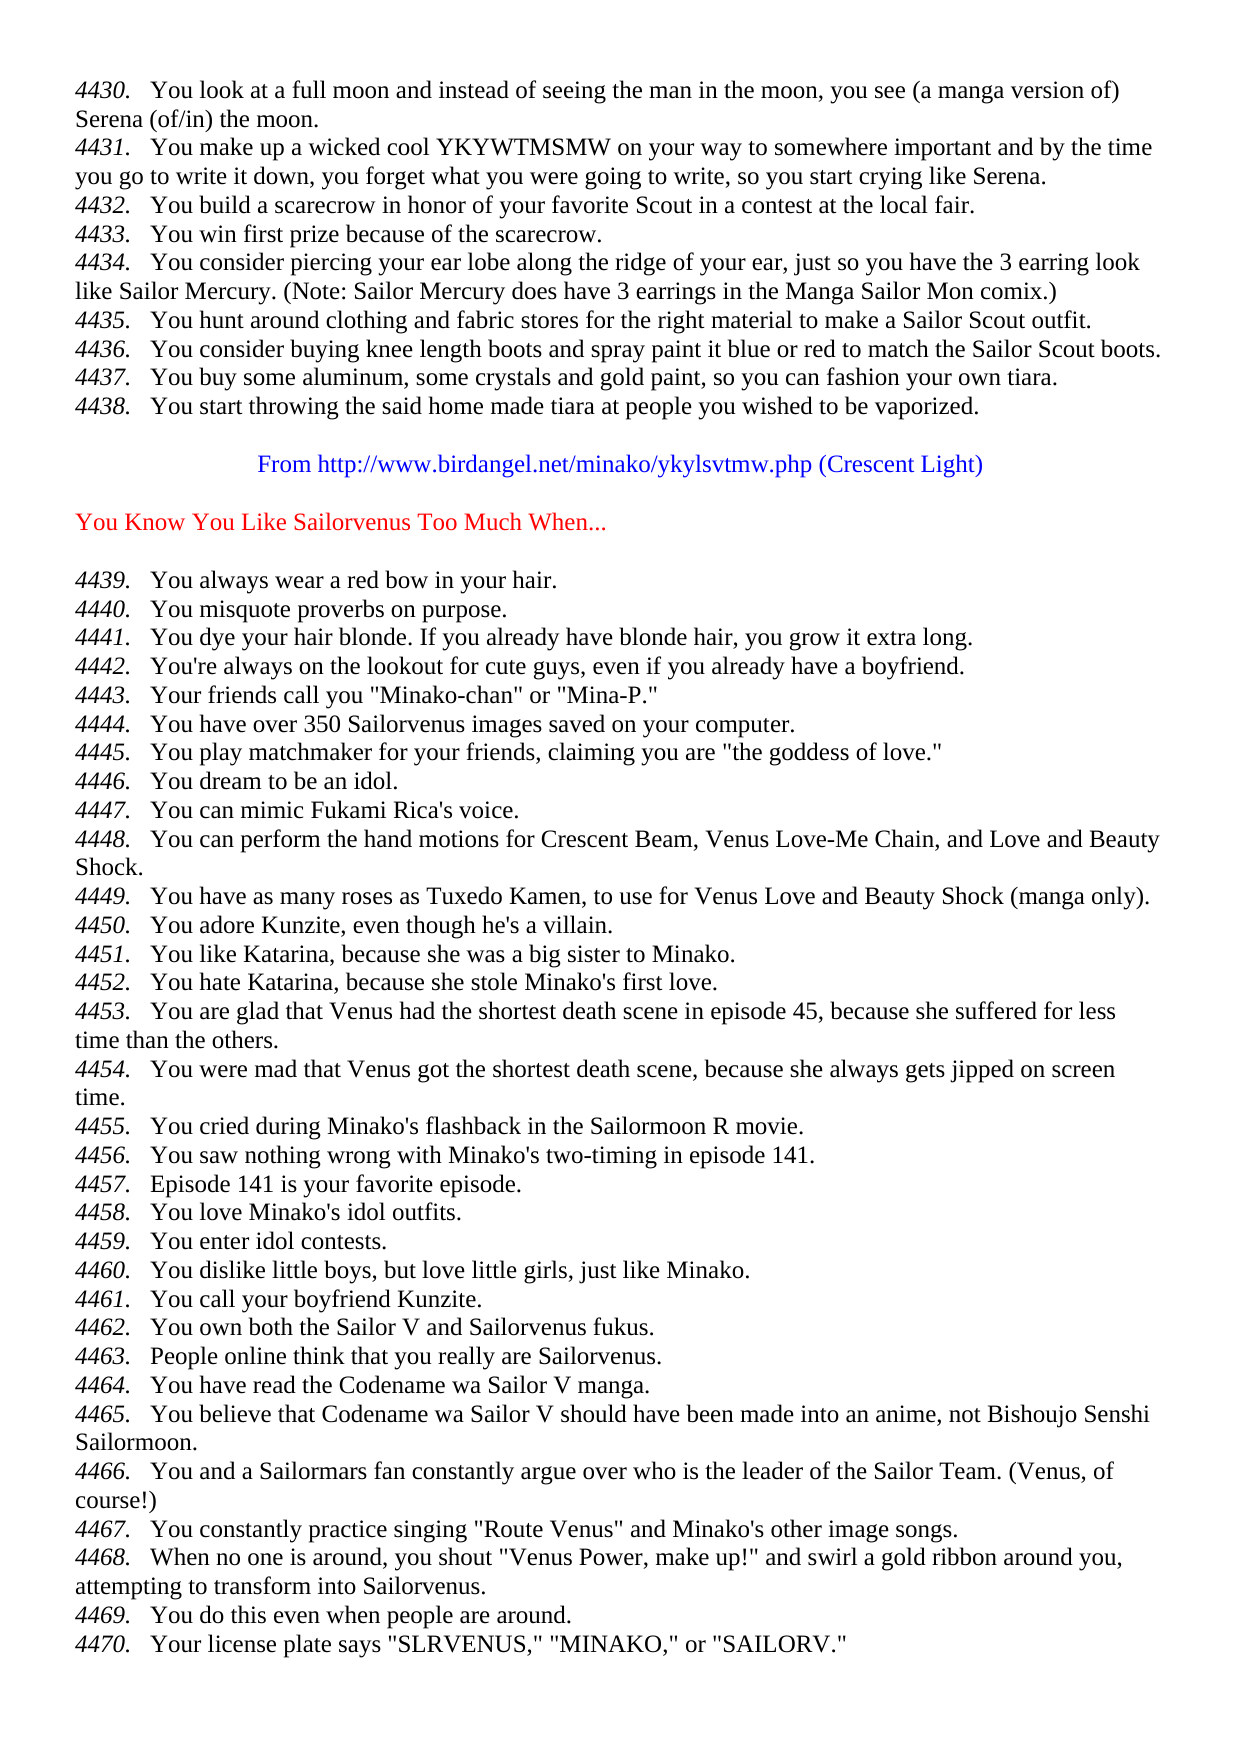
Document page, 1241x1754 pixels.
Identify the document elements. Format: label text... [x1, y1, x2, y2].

list You dye your hair blonde. If you already have blonde hair, you grow it extra long. [75, 622, 1165, 651]
list You call your boyfriend Kunzite. [75, 1284, 1165, 1312]
list You can mimic Fukami Rica's voice. [75, 795, 1165, 824]
list You win first prize because of the scarecrow. [75, 219, 1165, 247]
list You have over 350 Sailorvenus images saved on your computer. [75, 709, 1165, 737]
list You have read the Codename wa Sailor V manga. [75, 1370, 1165, 1399]
list You enter idol contests. [75, 1226, 1165, 1255]
list You start throwing the said home made tiara at people you wished to be vaporized. [75, 391, 1165, 420]
list You adore Kunzite, even though he's a villain. [75, 910, 1165, 939]
list You cried during Minako's flashback in the Sailormoon R movie. [75, 1111, 1165, 1140]
list People online think that you really are Sailorvenus. [75, 1341, 1165, 1370]
list Episode 141 is your favorite episode. [75, 1169, 1165, 1197]
list You constantly practice singing "Route Venus" and Minako's other image songs. [75, 1514, 1165, 1542]
list You own both the Sailor V and Sailorvenus fukus. [75, 1312, 1165, 1341]
list You're always on the lookout for cute guys, even if you already have a boyfriend. [75, 651, 1165, 680]
list When no one is around, you shout "Venus Power, make up!" and swirl a gold ribbon around you, attempting to transform into Sailorvenus. [75, 1542, 1165, 1600]
list You believe that Codename wa Sailor V should have been made into an anime, not Bishoujo Senshi Sailormoon. [75, 1399, 1165, 1456]
list You like Katarina, because she was a big sister to Minako. [75, 939, 1165, 967]
list You always wear a red bow in your hair. [75, 565, 1165, 594]
list You dislike little boys, but love little girls, just like Minako. [75, 1255, 1165, 1284]
list You and a Sailormars fan constantly argue over who is the leader of the Sailor Team. (Venus, of course!) [75, 1456, 1165, 1514]
list You make up a wicked cool YKYWTMSMW on your way to somewhere important and by the time you go to write it down, you forget what you were going to write, so you start crying like Serena. [75, 132, 1165, 190]
list You are glad that Venus had the shortest death scene in episode 45, because she suffered for less time than the others. [75, 996, 1165, 1054]
list You dream to be an idol. [75, 766, 1165, 795]
list You play matchmaker for your friends, claiming you are "the goddess of love." [75, 737, 1165, 766]
list You hunt around clothing and fabric stores for the right material to make a Sailor Scout outfit. [75, 305, 1165, 334]
list You consider piercing your ear lobe along the ridge of your ear, just so you have the 3 earring look like Sailor Mercury. (Note: Sailor Mercury does have 3 earrings in the Manga Sailor Mon comix.) [75, 247, 1165, 305]
text From http://www.birdangel.net/minako/ykylsvtmw.php (Crescent Light) [75, 449, 1165, 478]
list You love Minako's idol outfits. [75, 1197, 1165, 1226]
list You saw nothing wrong with Minako's two-timing in episode 141. [75, 1140, 1165, 1169]
list You buy some aluminum, some crystals and gold paint, so you can fashion your own tiara. [75, 362, 1165, 391]
list You misquote proverbs on purpose. [75, 594, 1165, 622]
text You Know You Like Sailorvenus Too Much When... [75, 507, 1165, 536]
list You can perform the hand motions for Crescent Beam, Venus Love-Me Chain, and Love and Beauty Shock. [75, 824, 1165, 881]
list Your friends call you "Minako-chan" or "Mina-P." [75, 680, 1165, 709]
list You look at a full moon and instead of seeing the man in the moon, you see (a manga version of) Serena (of/in) the moon. [75, 75, 1165, 132]
list You build a scarecrow in honor of your favorite Scout in a contest at the local fair. [75, 190, 1165, 219]
list You hate Katarina, because she stole Minako's first love. [75, 967, 1165, 996]
list Your license plate says "SLRVENUS," "MINAKO," or "SAILORV." [75, 1629, 1165, 1657]
list You consider buying knee length boots and spray paint it blue or red to match the Sailor Scout boots. [75, 334, 1165, 362]
list You were mad that Venus got the shortest death scene, because she always gets jipped on screen time. [75, 1054, 1165, 1111]
list You do this even when people are around. [75, 1600, 1165, 1629]
list You have as many roses as Tuxedo Kamen, to use for Venus Love and Beauty Shock (manga only). [75, 881, 1165, 910]
